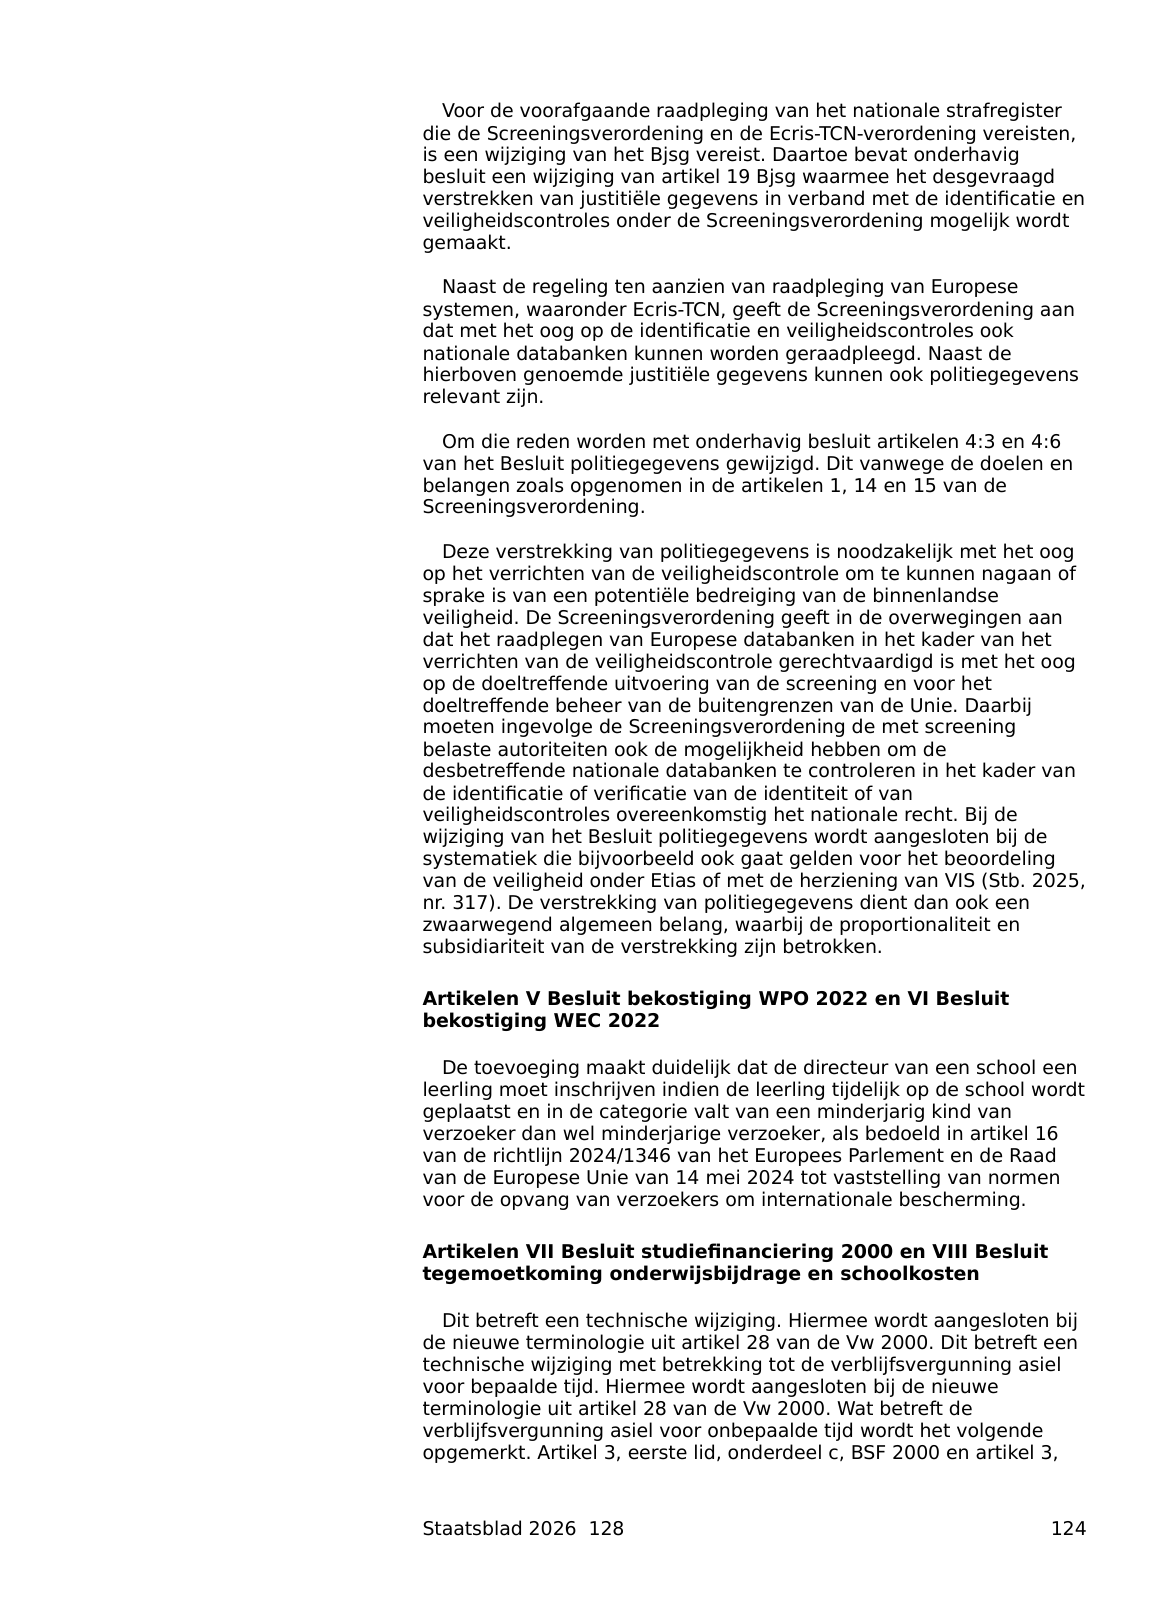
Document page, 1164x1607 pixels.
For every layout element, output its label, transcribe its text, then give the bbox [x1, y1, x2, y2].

text Om die reden worden met onderhavig besluit artikelen 4:3 en 4:6 van het Besluit politiegegevens gewijzigd. Dit vanwege de doelen en belangen zoals opgenomen in de artikelen 1, 14 en 15 van de Screeningsverordening. [422, 431, 1087, 518]
text Voor de voorafgaande raadpleging van het nationale strafregister die de Screeningsverordening en de Ecris-TCN-verordening vereisten, is een wijziging van het Bjsg vereist. Daartoe bevat onderhavig besluit een wijziging van artikel 19 Bjsg waarmee het desgevraagd verstrekken van justitiële gegevens in verband met de identificatie en veiligheidscontroles onder de Screeningsverordening mogelijk wordt gemaakt. [422, 100, 1087, 254]
subtitle Artikelen VII Besluit studiefinanciering 2000 en VIII Besluit tegemoetkoming onderwijsbijdrage en schoolkosten [422, 1241, 1087, 1285]
text Dit betreft een technische wijziging. Hiermee wordt aangesloten bij de nieuwe terminologie uit artikel 28 van de Vw 2000. Dit betreft een technische wijziging met betrekking tot de verblijfsvergunning asiel voor bepaalde tijd. Hiermee wordt aangesloten bij de nieuwe terminologie uit artikel 28 van de Vw 2000. Wat betreft de verblijfsvergunning asiel voor onbepaalde tijd wordt het volgende opgemerkt. Artikel 3, eerste lid, onderdeel c, BSF 2000 en artikel 3, [422, 1310, 1087, 1464]
text Deze verstrekking van politiegegevens is noodzakelijk met het oog op het verrichten van de veiligheidscontrole om te kunnen nagaan of sprake is van een potentiële bedreiging van de binnenlandse veiligheid. De Screeningsverordening geeft in de overwegingen aan dat het raadplegen van Europese databanken in het kader van het verrichten van de veiligheidscontrole gerechtvaardigd is met het oog op de doeltreffende uitvoering van de screening en voor het doeltreffende beheer van de buitengrenzen van de Unie. Daarbij moeten ingevolge de Screeningsverordening de met screening belaste autoriteiten ook de mogelijkheid hebben om de desbetreffende nationale databanken te controleren in het kader van de identificatie of verificatie van de identiteit of van veiligheidscontroles overeenkomstig het nationale recht. Bij de wijziging van het Besluit politiegegevens wordt aangesloten bij de systematiek die bijvoorbeeld ook gaat gelden voor het beoordeling van de veiligheid onder Etias of met de herziening van VIS (Stb. 2025, nr. 317). De verstrekking van politiegegevens dient dan ook een zwaarwegend algemeen belang, waarbij de proportionaliteit en subsidiariteit van de verstrekking zijn betrokken. [422, 541, 1087, 958]
subtitle Artikelen V Besluit bekostiging WPO 2022 en VI Besluit bekostiging WEC 2022 [422, 988, 1087, 1032]
text De toevoeging maakt duidelijk dat de directeur van een school een leerling moet inschrijven indien de leerling tijdelijk op de school wordt geplaatst en in de categorie valt van een minderjarig kind van verzoeker dan wel minderjarige verzoeker, als bedoeld in artikel 16 van de richtlijn 2024/1346 van het Europees Parlement en de Raad van de Europese Unie van 14 mei 2024 tot vaststelling van normen voor de opvang van verzoekers om internationale bescherming. [422, 1057, 1087, 1211]
text Naast de regeling ten aanzien van raadpleging van Europese systemen, waaronder Ecris-TCN, geeft de Screeningsverordening aan dat met het oog op de identificatie en veiligheidscontroles ook nationale databanken kunnen worden geraadpleegd. Naast de hierboven genoemde justitiële gegevens kunnen ook politiegegevens relevant zijn. [422, 276, 1087, 408]
